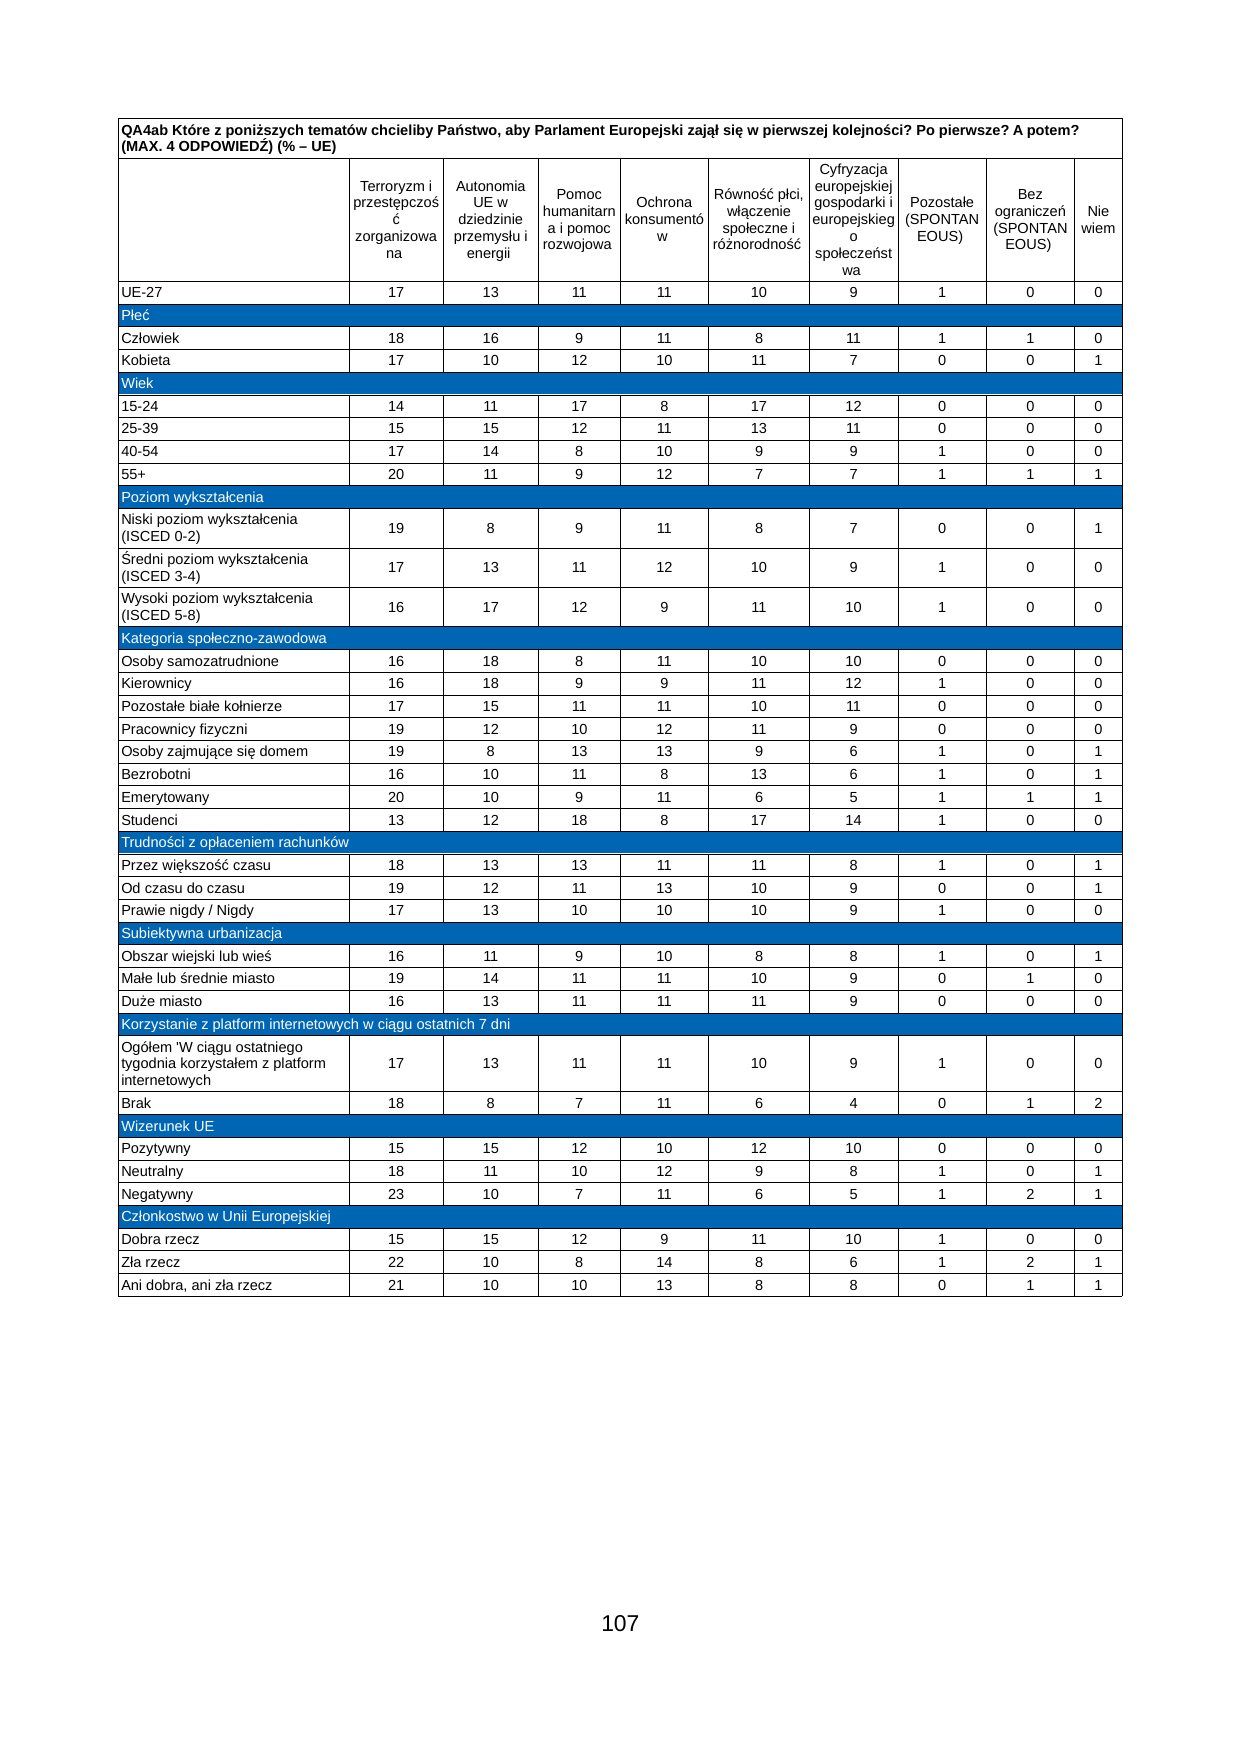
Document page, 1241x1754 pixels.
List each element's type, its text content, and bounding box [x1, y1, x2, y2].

table_cell 17 [350, 696, 443, 717]
table_cell 13 [444, 900, 538, 922]
table_cell Od czasu do czasu [119, 877, 349, 899]
table_cell 10 [709, 650, 809, 672]
table_cell Nie wiem [1075, 159, 1122, 281]
table_cell 12 [444, 718, 538, 740]
table_cell 1 [987, 968, 1074, 990]
table_cell Równość płci, włączenie społeczne i różnorodność [709, 159, 809, 281]
table_cell 0 [987, 945, 1074, 967]
table_cell 9 [709, 1161, 809, 1182]
table_cell Osoby samozatrudnione [119, 650, 349, 672]
table_cell 1 [899, 673, 986, 694]
table_cell Ogółem 'W ciągu ostatniego tygodnia korzystałem z platform internetowych [119, 1036, 349, 1091]
table_cell 10 [621, 1138, 708, 1159]
table_cell 0 [899, 509, 986, 547]
table_cell 8 [810, 945, 898, 967]
table_cell Wizerunek UE [119, 1115, 1122, 1137]
table_cell 7 [810, 509, 898, 547]
table_cell 25-39 [119, 418, 349, 440]
table_cell 1 [1075, 855, 1122, 876]
table_cell 12 [444, 809, 538, 831]
table_cell Bezrobotni [119, 764, 349, 785]
table_cell 11 [621, 1036, 708, 1091]
table_cell 14 [810, 809, 898, 831]
table_cell 1 [899, 1183, 986, 1205]
table_cell 0 [1075, 1138, 1122, 1159]
table_cell 0 [987, 673, 1074, 694]
table_cell 16 [350, 945, 443, 967]
table_cell 5 [810, 1183, 898, 1205]
table_cell 12 [709, 1138, 809, 1159]
table_cell Kierownicy [119, 673, 349, 694]
table_cell 7 [810, 350, 898, 372]
table_cell Dobra rzecz [119, 1229, 349, 1250]
table_cell 1 [987, 1274, 1074, 1296]
table_cell 6 [810, 764, 898, 785]
table_cell 0 [1075, 1036, 1122, 1091]
table_cell 0 [987, 741, 1074, 763]
table_cell Człowiek [119, 327, 349, 349]
table_cell 0 [987, 991, 1074, 1012]
table_cell 40-54 [119, 441, 349, 463]
table_cell 8 [539, 650, 620, 672]
table_cell 10 [444, 1183, 538, 1205]
table_cell 10 [810, 1229, 898, 1250]
table_cell 11 [444, 396, 538, 417]
table_cell 10 [621, 441, 708, 463]
table_cell 9 [539, 509, 620, 547]
table_cell 16 [350, 650, 443, 672]
table_cell 1 [899, 1251, 986, 1273]
table_cell 9 [810, 900, 898, 922]
table_cell 0 [987, 350, 1074, 372]
table_cell 0 [1075, 809, 1122, 831]
table_cell 0 [1075, 327, 1122, 349]
table_cell 13 [621, 877, 708, 899]
table_cell 10 [444, 1274, 538, 1296]
table_cell 5 [810, 786, 898, 808]
table_cell 13 [444, 855, 538, 876]
table_cell 0 [987, 396, 1074, 417]
table_cell 1 [1075, 786, 1122, 808]
table_cell 17 [350, 350, 443, 372]
table_cell 0 [987, 1229, 1074, 1250]
table_cell 9 [539, 945, 620, 967]
table_cell 0 [987, 855, 1074, 876]
table_cell 9 [621, 673, 708, 694]
table_cell 9 [810, 718, 898, 740]
table_cell Trudności z opłaceniem rachunków [119, 832, 1122, 853]
table_cell Wysoki poziom wykształcenia (ISCED 5-8) [119, 588, 349, 626]
table_cell 11 [709, 1229, 809, 1250]
table_cell 10 [709, 900, 809, 922]
table_cell 0 [899, 968, 986, 990]
table_cell 1 [899, 1161, 986, 1182]
table_cell 15 [444, 1138, 538, 1159]
table_cell Ochrona konsumentów [621, 159, 708, 281]
table_cell 0 [1075, 441, 1122, 463]
table_cell 1 [1075, 1274, 1122, 1296]
table_cell 18 [350, 855, 443, 876]
table_cell 11 [621, 696, 708, 717]
table_cell 11 [621, 1092, 708, 1114]
table_cell 11 [621, 855, 708, 876]
table_cell Autonomia UE w dziedzinie przemysłu i energii [444, 159, 538, 281]
table_cell 14 [350, 396, 443, 417]
table_cell 2 [987, 1183, 1074, 1205]
table_cell 11 [621, 509, 708, 547]
table_cell 11 [539, 282, 620, 304]
table_cell 0 [987, 549, 1074, 587]
table_cell 11 [810, 696, 898, 717]
table_cell 0 [987, 282, 1074, 304]
table_cell 9 [709, 441, 809, 463]
table_cell Studenci [119, 809, 349, 831]
table_cell 6 [810, 741, 898, 763]
table_cell Poziom wykształcenia [119, 486, 1122, 508]
table_cell 18 [539, 809, 620, 831]
table_cell 13 [444, 991, 538, 1012]
table_cell 0 [899, 1138, 986, 1159]
table_cell Ani dobra, ani zła rzecz [119, 1274, 349, 1296]
table_cell 0 [987, 900, 1074, 922]
table_cell Pozostałe białe kołnierze [119, 696, 349, 717]
table_cell Kobieta [119, 350, 349, 372]
table_cell 11 [444, 945, 538, 967]
table_cell 12 [539, 418, 620, 440]
table_cell Korzystanie z platform internetowych w ciągu ostatnich 7 dni [119, 1014, 1122, 1035]
table_cell Pozytywny [119, 1138, 349, 1159]
table_cell Subiektywna urbanizacja [119, 923, 1122, 944]
table_cell 0 [987, 696, 1074, 717]
table_cell Emerytowany [119, 786, 349, 808]
table_cell 9 [810, 549, 898, 587]
table_cell 1 [899, 441, 986, 463]
table_cell Duże miasto [119, 991, 349, 1012]
table_cell 13 [621, 741, 708, 763]
table_cell 8 [621, 396, 708, 417]
table_cell 15 [350, 1229, 443, 1250]
table_cell 10 [810, 588, 898, 626]
table_cell 12 [621, 464, 708, 485]
table_cell Negatywny [119, 1183, 349, 1205]
table_cell 9 [810, 1036, 898, 1091]
table_cell 1 [899, 764, 986, 785]
table_cell 0 [899, 1092, 986, 1114]
table_cell 11 [621, 650, 708, 672]
table_cell 11 [810, 327, 898, 349]
table_cell 0 [1075, 900, 1122, 922]
table_cell 1 [899, 1229, 986, 1250]
table_cell 11 [621, 327, 708, 349]
table_cell 8 [539, 1251, 620, 1273]
table_cell 1 [1075, 1183, 1122, 1205]
table_cell 0 [899, 877, 986, 899]
table_cell 8 [810, 1274, 898, 1296]
table_cell 0 [899, 696, 986, 717]
table_cell 0 [987, 650, 1074, 672]
table_cell 12 [539, 1138, 620, 1159]
table_cell 10 [539, 900, 620, 922]
table_cell 10 [539, 1274, 620, 1296]
table_cell 18 [444, 673, 538, 694]
table_cell 11 [621, 786, 708, 808]
table_cell 55+ [119, 464, 349, 485]
table_cell Neutralny [119, 1161, 349, 1182]
table_cell 15 [444, 418, 538, 440]
table_cell 10 [810, 1138, 898, 1159]
table_cell 19 [350, 741, 443, 763]
table_cell 0 [987, 588, 1074, 626]
table_cell 1 [1075, 1161, 1122, 1182]
table_cell Brak [119, 1092, 349, 1114]
table_cell Zła rzecz [119, 1251, 349, 1273]
table_cell 9 [810, 968, 898, 990]
table_cell 1 [899, 945, 986, 967]
table_cell 13 [709, 418, 809, 440]
table_cell 0 [987, 809, 1074, 831]
table_cell 11 [539, 696, 620, 717]
table_cell 11 [621, 1183, 708, 1205]
table_cell 10 [444, 1251, 538, 1273]
table_cell 15-24 [119, 396, 349, 417]
table_cell 10 [621, 945, 708, 967]
table_cell 20 [350, 786, 443, 808]
table_cell 0 [899, 718, 986, 740]
table_cell Średni poziom wykształcenia (ISCED 3-4) [119, 549, 349, 587]
table_cell 18 [350, 327, 443, 349]
table_cell 1 [899, 327, 986, 349]
table_cell 0 [1075, 282, 1122, 304]
table_cell 9 [709, 741, 809, 763]
table_cell 2 [1075, 1092, 1122, 1114]
table_cell 0 [1075, 1229, 1122, 1250]
table_cell 9 [810, 877, 898, 899]
table_cell Osoby zajmujące się domem [119, 741, 349, 763]
table_cell 0 [1075, 968, 1122, 990]
table_cell 0 [987, 509, 1074, 547]
table_cell 11 [709, 855, 809, 876]
table_cell 13 [539, 741, 620, 763]
table_cell 1 [899, 855, 986, 876]
table_cell 9 [810, 441, 898, 463]
table_cell 20 [350, 464, 443, 485]
table_cell 0 [899, 991, 986, 1012]
table_cell 7 [539, 1092, 620, 1114]
table_cell 0 [987, 1138, 1074, 1159]
table_cell 12 [444, 877, 538, 899]
table_cell 8 [444, 741, 538, 763]
table_cell Pozostałe (SPONTANEOUS) [899, 159, 986, 281]
table_cell 9 [810, 991, 898, 1012]
table_cell 0 [987, 418, 1074, 440]
table_cell 10 [709, 1036, 809, 1091]
table_cell 4 [810, 1092, 898, 1114]
table_cell 10 [709, 877, 809, 899]
table_cell Członkostwo w Unii Europejskiej [119, 1206, 1122, 1228]
table_cell 10 [621, 900, 708, 922]
table_cell 11 [709, 718, 809, 740]
table_cell 1 [1075, 350, 1122, 372]
table_cell 1 [987, 464, 1074, 485]
table_cell 13 [350, 809, 443, 831]
table_cell 11 [444, 464, 538, 485]
table_cell 9 [539, 673, 620, 694]
table_cell 1 [1075, 764, 1122, 785]
table_cell 8 [709, 1274, 809, 1296]
table_cell 0 [1075, 650, 1122, 672]
table_cell 1 [899, 588, 986, 626]
table_cell 9 [539, 786, 620, 808]
table_cell Pomoc humanitarna i pomoc rozwojowa [539, 159, 620, 281]
table_cell 1 [987, 786, 1074, 808]
table_cell 11 [709, 673, 809, 694]
table_cell 11 [709, 991, 809, 1012]
table_cell 10 [444, 350, 538, 372]
table_cell 0 [987, 441, 1074, 463]
table_cell 12 [621, 1161, 708, 1182]
table_cell 8 [709, 945, 809, 967]
table_cell 7 [709, 464, 809, 485]
table_cell 6 [709, 786, 809, 808]
table_cell 0 [1075, 718, 1122, 740]
table_cell 12 [539, 350, 620, 372]
table_cell 1 [899, 282, 986, 304]
table_cell 8 [621, 809, 708, 831]
table_cell Małe lub średnie miasto [119, 968, 349, 990]
table_cell 11 [621, 991, 708, 1012]
table_cell Przez większość czasu [119, 855, 349, 876]
table_cell 10 [709, 282, 809, 304]
table_cell 0 [987, 877, 1074, 899]
table_cell 11 [539, 968, 620, 990]
table_cell 0 [987, 1161, 1074, 1182]
table_cell 1 [1075, 741, 1122, 763]
table_cell 13 [539, 855, 620, 876]
table_cell 8 [444, 1092, 538, 1114]
table_cell 9 [539, 327, 620, 349]
table_cell 2 [987, 1251, 1074, 1273]
table_cell 19 [350, 877, 443, 899]
table_cell 9 [810, 282, 898, 304]
table_cell UE-27 [119, 282, 349, 304]
table_cell 1 [987, 1092, 1074, 1114]
table_cell Cyfryzacja europejskiej gospodarki i europejskiego społeczeństwa [810, 159, 898, 281]
table_cell 11 [709, 350, 809, 372]
table_cell 1 [899, 549, 986, 587]
table_cell 0 [1075, 418, 1122, 440]
table_cell 13 [444, 1036, 538, 1091]
table_cell 0 [899, 396, 986, 417]
table_cell 10 [539, 1161, 620, 1182]
table_cell 19 [350, 509, 443, 547]
table_cell 13 [709, 764, 809, 785]
table_cell 14 [444, 968, 538, 990]
table_cell 0 [1075, 696, 1122, 717]
table_cell 1 [899, 464, 986, 485]
table_cell 17 [350, 549, 443, 587]
table_cell 12 [539, 588, 620, 626]
table_cell 15 [350, 418, 443, 440]
table_cell 9 [539, 464, 620, 485]
table_cell 0 [899, 418, 986, 440]
table_cell 13 [621, 1274, 708, 1296]
table_cell 17 [350, 1036, 443, 1091]
table_cell 12 [539, 1229, 620, 1250]
table_cell 1 [1075, 877, 1122, 899]
table_cell 15 [444, 696, 538, 717]
table_cell 1 [1075, 1251, 1122, 1273]
table_cell 1 [899, 741, 986, 763]
table_cell 10 [444, 786, 538, 808]
table_cell 13 [444, 282, 538, 304]
table_cell 11 [539, 549, 620, 587]
table_cell 12 [621, 549, 708, 587]
table_cell 14 [444, 441, 538, 463]
table_cell 0 [987, 1036, 1074, 1091]
table_cell 17 [350, 900, 443, 922]
table_cell 17 [350, 441, 443, 463]
table_cell 8 [810, 1161, 898, 1182]
table_cell 13 [444, 549, 538, 587]
table_cell 18 [350, 1092, 443, 1114]
table_cell 8 [539, 441, 620, 463]
table_cell 17 [350, 282, 443, 304]
table_cell 0 [1075, 991, 1122, 1012]
table_cell 17 [444, 588, 538, 626]
table_cell 0 [899, 1274, 986, 1296]
table_cell 1 [899, 809, 986, 831]
table_cell 10 [539, 718, 620, 740]
table_cell 15 [350, 1138, 443, 1159]
table_cell 1 [987, 327, 1074, 349]
table_cell 11 [444, 1161, 538, 1182]
table_cell 16 [350, 588, 443, 626]
table_cell 12 [810, 396, 898, 417]
table_cell Terroryzm i przestępczość zorganizowana [350, 159, 443, 281]
table_cell 12 [621, 718, 708, 740]
table_cell 8 [709, 509, 809, 547]
table_cell 0 [987, 718, 1074, 740]
table_cell 8 [621, 764, 708, 785]
table_cell 22 [350, 1251, 443, 1273]
table_cell 19 [350, 968, 443, 990]
table_cell 1 [899, 786, 986, 808]
table_cell 15 [444, 1229, 538, 1250]
table_cell Płeć [119, 305, 1122, 326]
table_cell 0 [1075, 673, 1122, 694]
table_cell Kategoria społeczno-zawodowa [119, 627, 1122, 649]
table_cell 16 [350, 764, 443, 785]
table_cell 14 [621, 1251, 708, 1273]
table_cell 10 [621, 350, 708, 372]
table_cell 0 [987, 764, 1074, 785]
table_cell 12 [810, 673, 898, 694]
table_cell 9 [621, 588, 708, 626]
table_cell 8 [444, 509, 538, 547]
table_cell 0 [1075, 396, 1122, 417]
table_cell 11 [539, 991, 620, 1012]
table_cell 10 [709, 968, 809, 990]
table_cell 8 [810, 855, 898, 876]
table_cell 10 [444, 764, 538, 785]
table_cell Bez ograniczeń (SPONTANEOUS) [987, 159, 1074, 281]
table_cell 11 [539, 764, 620, 785]
table_cell 11 [709, 588, 809, 626]
table_cell 16 [350, 991, 443, 1012]
table_cell 19 [350, 718, 443, 740]
table_cell 10 [810, 650, 898, 672]
table_cell 1 [899, 900, 986, 922]
table_cell 8 [709, 327, 809, 349]
table_cell 10 [709, 549, 809, 587]
table_cell 16 [444, 327, 538, 349]
table_cell 21 [350, 1274, 443, 1296]
table_cell 0 [899, 350, 986, 372]
table_cell 1 [1075, 945, 1122, 967]
table_cell 1 [1075, 509, 1122, 547]
table_cell 0 [1075, 549, 1122, 587]
table_cell Wiek [119, 373, 1122, 394]
table_cell Obszar wiejski lub wieś [119, 945, 349, 967]
table_cell 23 [350, 1183, 443, 1205]
table_cell 7 [539, 1183, 620, 1205]
table_cell 17 [709, 396, 809, 417]
table_cell 9 [621, 1229, 708, 1250]
table_cell 1 [899, 1036, 986, 1091]
table_cell Niski poziom wykształcenia (ISCED 0-2) [119, 509, 349, 547]
table_cell 10 [709, 696, 809, 717]
table_cell 11 [621, 282, 708, 304]
table_cell 11 [810, 418, 898, 440]
table_cell 11 [539, 1036, 620, 1091]
table_cell 8 [709, 1251, 809, 1273]
table_cell 1 [1075, 464, 1122, 485]
table_cell 0 [1075, 588, 1122, 626]
table_cell 17 [539, 396, 620, 417]
table_cell 6 [810, 1251, 898, 1273]
table_cell Pracownicy fizyczni [119, 718, 349, 740]
table_cell 16 [350, 673, 443, 694]
table_cell 18 [444, 650, 538, 672]
table_cell 17 [709, 809, 809, 831]
table_cell 7 [810, 464, 898, 485]
table_cell 11 [621, 968, 708, 990]
table_header QA4ab Które z poniższych tematów chcieliby Państwo, aby Parlament Europejski zajął się w pierwszej kolejności? Po pierwsze? A potem? (MAX. 4 ODPOWIEDŹ) (% – UE) [119, 119, 1122, 158]
table_cell 18 [350, 1161, 443, 1182]
table_cell 11 [621, 418, 708, 440]
table_cell Prawie nigdy / Nigdy [119, 900, 349, 922]
table_cell 11 [539, 877, 620, 899]
table_cell 6 [709, 1183, 809, 1205]
table_cell 6 [709, 1092, 809, 1114]
table_cell [119, 159, 349, 281]
table_cell 0 [899, 650, 986, 672]
